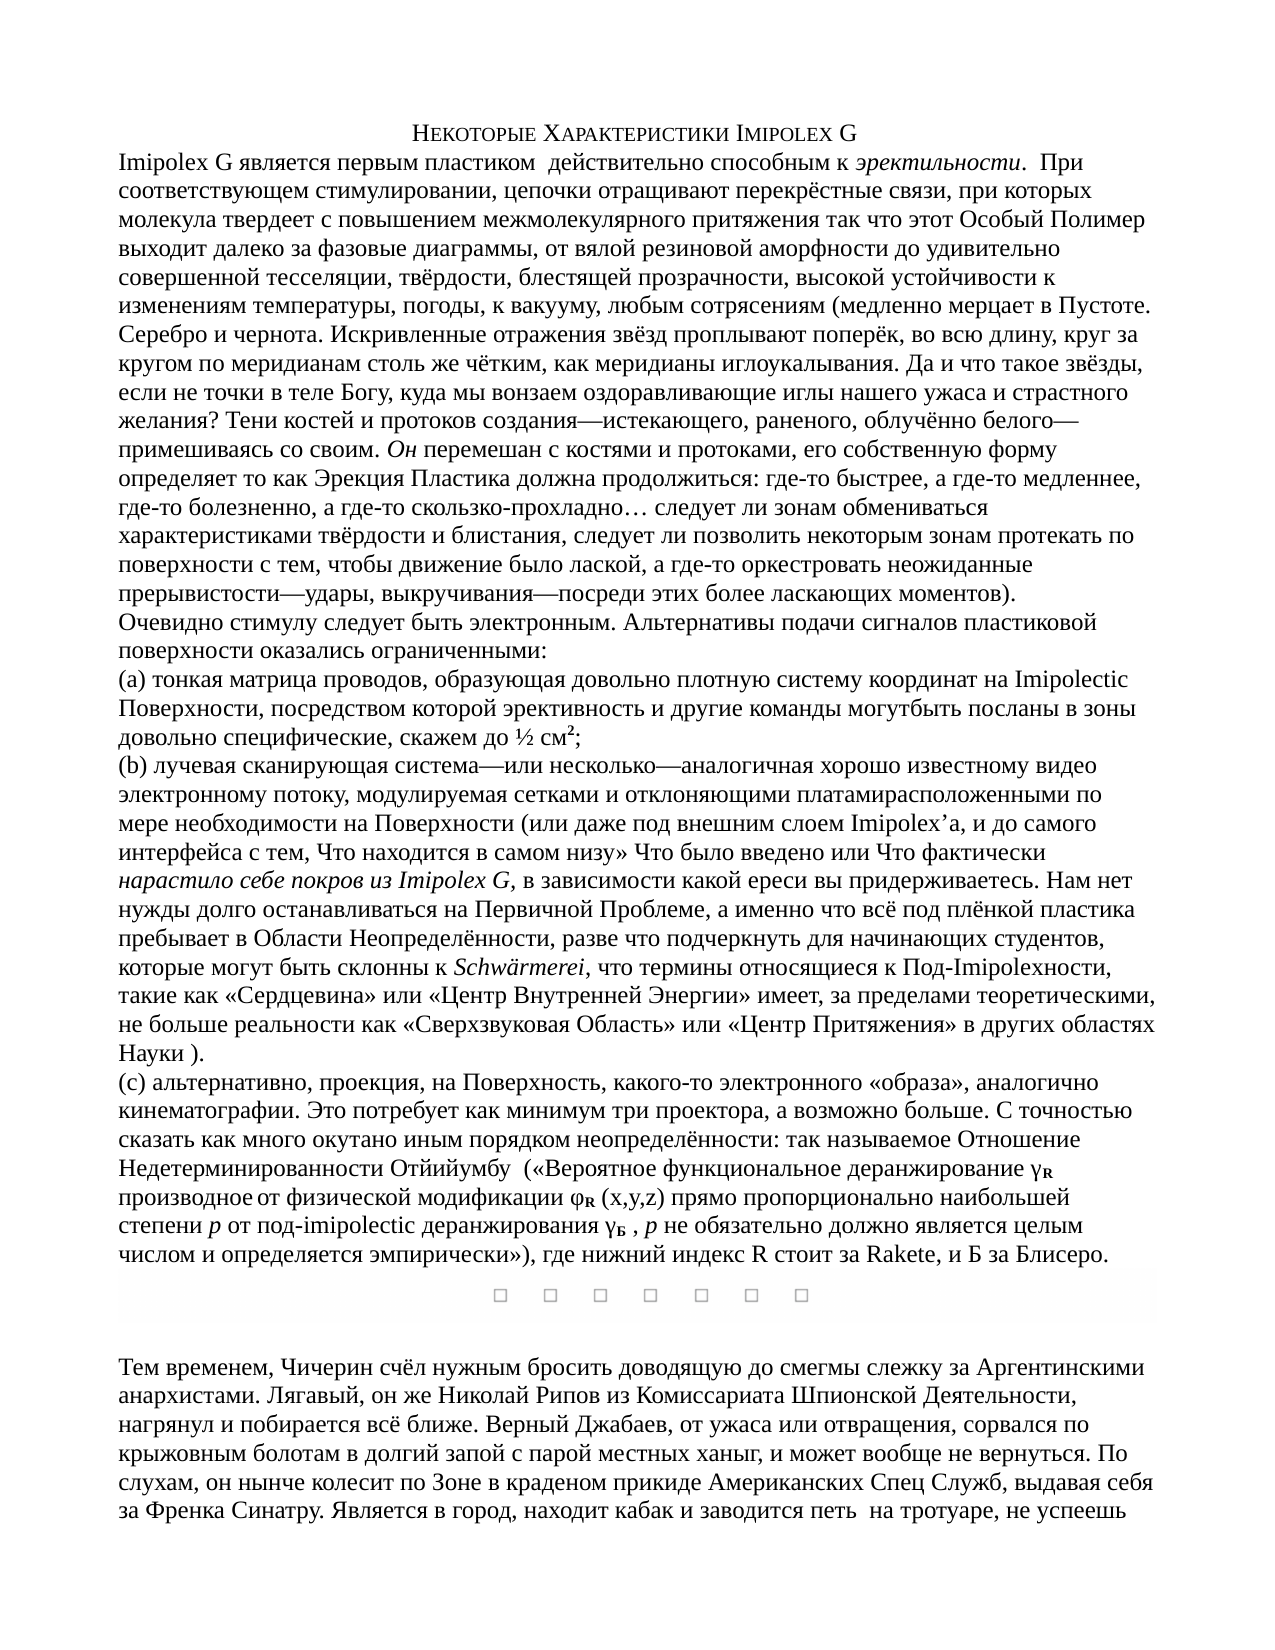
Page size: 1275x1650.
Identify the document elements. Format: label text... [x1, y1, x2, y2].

text Imipolex G является первым пластиком действительно способным к эректильности. При соответствующем стимулировании, цепочки отращивают перекрёстные связи, при которых молекула твердеет с повышением межмолекулярного притяжения так что этот Особый Полимер выходит далеко за фазовые диаграммы, от вялой резиновой аморфности до удивительно совершенной тесселяции, твёрдости, блестящей прозрачности, высокой устойчивости к изменениям температуры, погоды, к вакууму, любым сотрясениям (медленно мерцает в Пустоте. Серебро и чернота. Искривленные отражения звёзд проплывают поперёк, во всю длину, круг за кругом по меридианам столь же чётким, как меридианы иглоукалывания. Да и что такое звёзды, если не точки в теле Богу, куда мы вонзаем оздоравливающие иглы нашего ужаса и страстного желания? Тени костей и протоков создания—истекающего, раненого, облучённо белого—примешиваясь со своим. Он перемешан с костями и протоками, его собственную форму определяет то как Эрекция Пластика должна продолжиться: где-то быстрее, а где-то медленнее, где-то болезненно, а где-то скользко-прохладно… следует ли зонам обмениваться характеристиками твёрдости и блистания, следует ли позволить некоторым зонам протекать по поверхности с тем, чтобы движение было лаской, а где-то оркестровать неожиданные прерывистости—удары, выкручивания—посреди этих более ласкающих моментов). [118, 147, 1157, 607]
picture [118, 1268, 1157, 1323]
text (а) тонкая матрица проводов, образующая довольно плотную систему координат на Imipolectic Поверхности, посредством которой эрективность и другие команды могутбыть посланы в зоны довольно специфические, скажем до ½ см2; [118, 664, 1157, 751]
text Очевидно стимулу следует быть электронным. Альтернативы подачи сигналов пластиковой поверхности оказались ограниченными: [118, 607, 1157, 664]
text Некоторые Характеристики Imipolex G [118, 118, 1157, 147]
text (b) лучевая сканирующая система—или несколько—аналогичная хорошо известному видео электронному потоку, модулируемая сетками и отклоняющими платамирасположенными по мере необходимости на Поверхности (или даже под внешним слоем Imipolex’а, и до самого интерфейса с тем, Что находится в самом низу» Что было введено или Что фактически нарастило себе покров из Imipolex G, в зависимости какой ереси вы придерживаетесь. Нам нет нужды долго останавливаться на Первичной Проблеме, а именно что всё под плёнкой пластика пребывает в Области Неопределённости, разве что подчеркнуть для начинающих студентов, которые могут быть склонны к Schwärmerei, что термины относящиеся к Под-Imipolexности, такие как «Сердцевина» или «Центр Внутренней Энергии» имеет, за пределами теоретическими, не больше реальности как «Сверхзвуковая Область» или «Центр Притяжения» в других областях Науки ). [118, 751, 1157, 1067]
text Тем временем, Чичерин счёл нужным бросить доводящую до смегмы слежку за Аргентинскими анархистами. Лягавый, он же Николай Рипов из Комиссариата Шпионской Деятельности, нагрянул и побирается всё ближе. Верный Джабаев, от ужаса или отвращения, сорвался по крыжовным болотам в долгий запой с парой местных ханыг, и может вообще не вернуться. По слухам, он нынче колесит по Зоне в краденом прикиде Американских Спец Служб, выдавая себя за Френка Синатру. Является в город, находит кабак и заводится петь на тротуаре, не успеешь [118, 1352, 1157, 1524]
text (с) альтернативно, проекция, на Поверхность, какого-то электронного «образа», аналогично кинематографии. Это потребует как минимум три проектора, а возможно больше. С точностью сказать как много окутано иным порядком неопределённости: так называемое Отношение Недетерминированности Отйийумбу («Вероятное функциональное деранжирование γR производное от физической модификации φR (x,y,z) прямо пропорционально наибольшей степени p от под-imipolectic деранжирования γБ , р не обязательно должно является целым числом и определяется эмпирически»), где нижний индекс R стоит за Rakete, и Б за Блисеро. [118, 1067, 1157, 1268]
